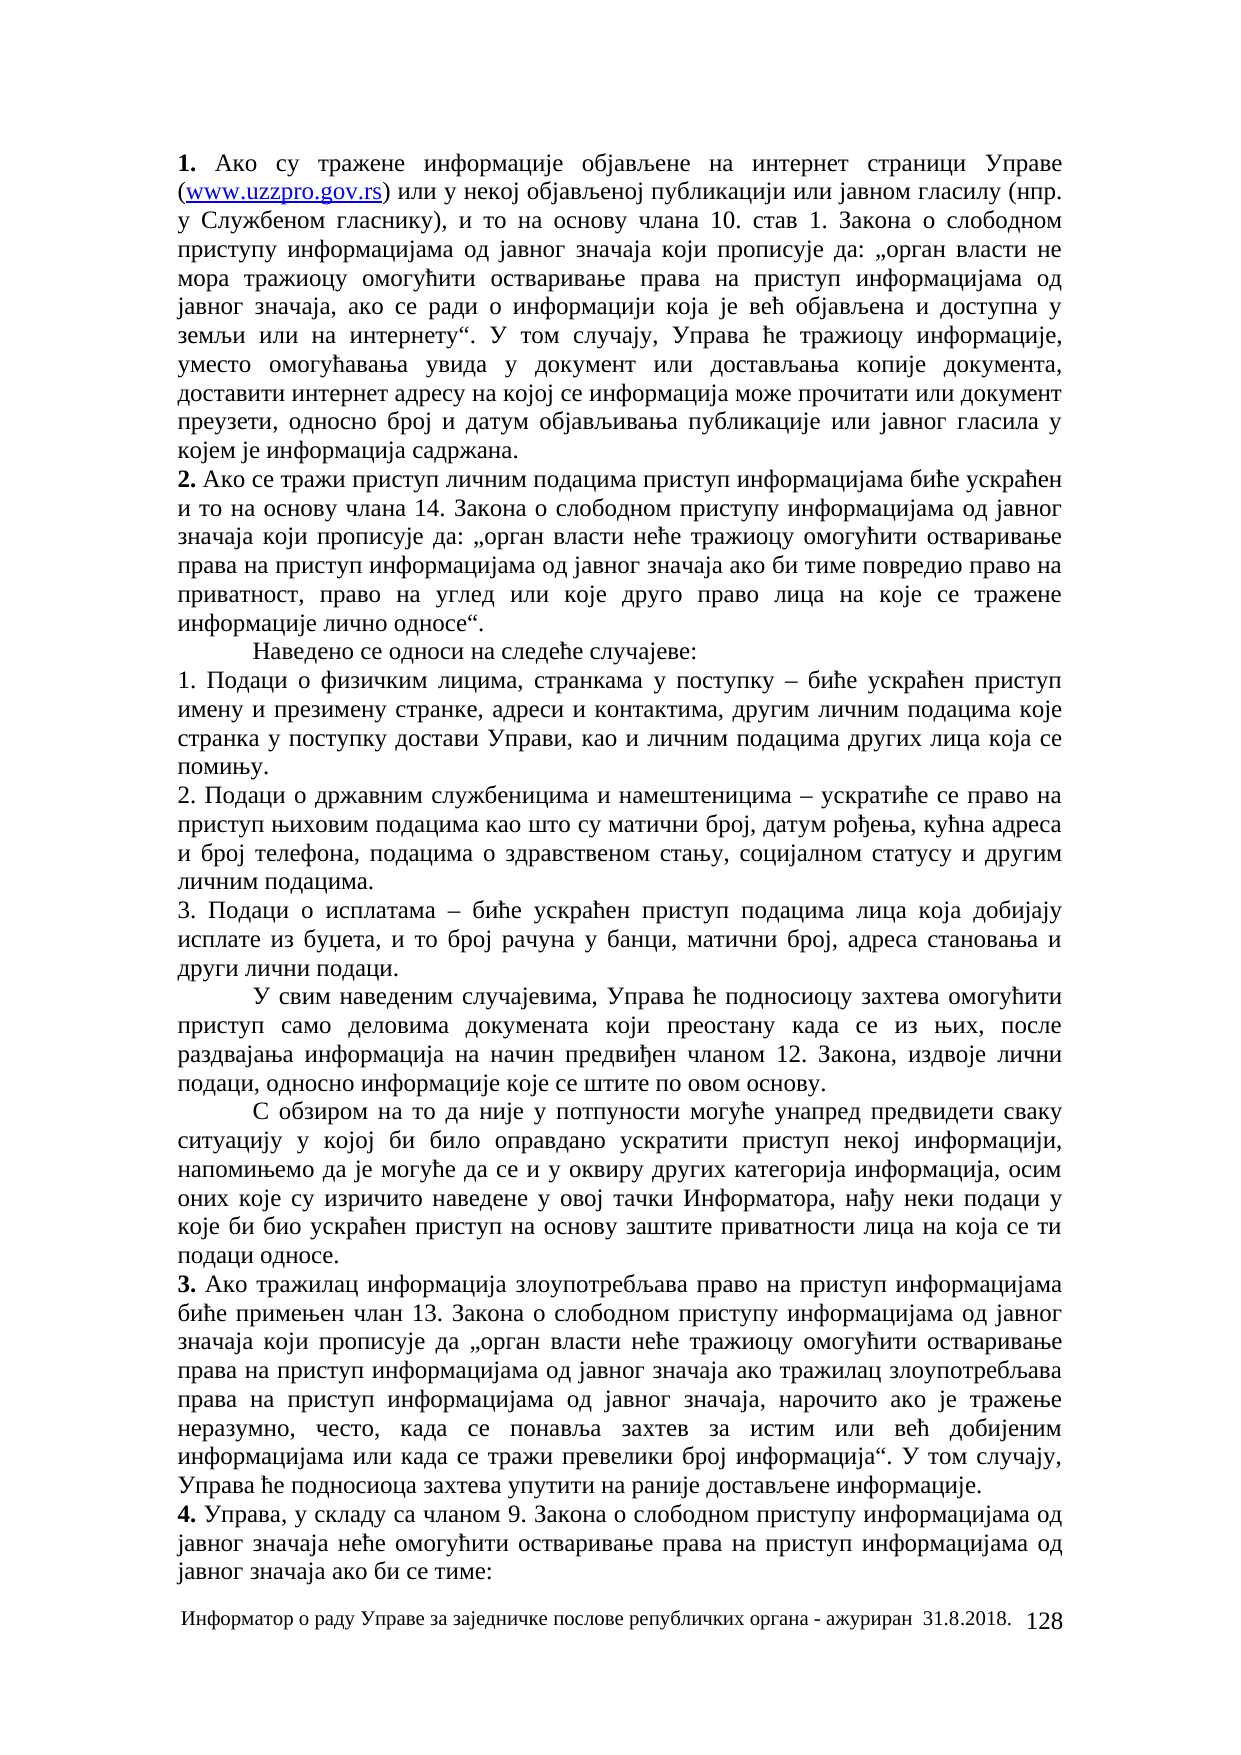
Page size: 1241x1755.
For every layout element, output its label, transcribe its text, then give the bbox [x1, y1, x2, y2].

text 1. Подаци о физичким лицима, странкама у поступку – биће ускраћен приступ имену и презимену странке, адреси и контактима, другим личним подацима које странка у поступку достави Управи, као и личним подацима других лица која се помињу. [177, 665, 1063, 780]
text 4. Управа, у складу са чланом 9. Закона о слободном приступу информацијама од јавног значаја неће омогућити остваривање права на приступ информацијама од јавног значаја ако би се тиме: [177, 1499, 1063, 1585]
text С обзиром на то да није у потпуности могуће унапред предвидети сваку ситуацију у којој би било оправдано ускратити приступ некој информацији, напомињемо да је могуће да се и у оквиру других категорија информација, осим оних које су изричито наведене у овој тачки Информатора, нађу неки подаци у које би био ускраћен приступ на основу заштите приватности лица на која се ти подаци односе. [177, 1096, 1063, 1269]
text 2. Подаци о државним службеницима и намештеницима – ускратиће се право на приступ њиховим подацима као што су матични број, датум рођења, кућна адреса и број телефона, подацима о здравственом стању, социјалном статусу и другим личним подацима. [177, 780, 1063, 895]
text Наведено се односи на следеће случајеве: [177, 636, 1063, 665]
text 2. Ако се тражи приступ личним подацима приступ информацијама биће ускраћен и то на основу члана 14. Закона о слободном приступу информацијама од јавног значаја који прописује да: „орган власти неће тражиоцу омогућити остваривање права на приступ информацијама од јавног значаја ако би тиме повредио право на приватност, право на углед или које друго право лица на које се тражене информације лично односе“. [177, 464, 1063, 636]
text 1. Ако су тражене информације објављене на интернет страници Управе (www.uzzpro.gov.rs) или у некој објављеној публикацији или јавном гласилу (нпр. у Службеном гласнику), и то на основу члана 10. став 1. Закона о слободном приступу информацијама од јавног значаја који прописује да: „орган власти не мора тражиоцу омогућити остваривање права на приступ информацијама од јавног значаја, ако се ради о информацији која је већ објављена и доступна у земљи или на интернету“. У том случају, Управа ће тражиоцу информације, уместо омогућавања увида у документ или достављања копије документа, доставити интернет адресу на којој се информација може прочитати или документ преузети, односно број и датум објављивања публикације или јавног гласила у којем је информација садржана. [177, 148, 1063, 464]
text 3. Подаци о исплатама – биће ускраћен приступ подацима лица која добијају исплате из буџета, и то број рачуна у банци, матични број, адреса становања и други лични подаци. [177, 895, 1063, 981]
text У свим наведеним случајевима, Управа ће подносиоцу захтева омогућити приступ само деловима докумената који преостану када се из њих, после раздвајања информација на начин предвиђен чланом 12. Закона, издвоје лични подаци, односно информације које се штите по овом основу. [177, 981, 1063, 1096]
text 3. Ако тражилац информација злоупотребљава право на приступ информацијама биће примењен члан 13. Закона о слободном приступу информацијама од јавног значаја који прописује да „орган власти неће тражиоцу омогућити остваривање права на приступ информацијама од јавног значаја ако тражилац злоупотребљава права на приступ информацијама од јавног значаја, нарочито ако је тражење неразумно, често, када се понавља захтев за истим или већ добијеним информацијама или када се тражи превелики број информација“. У том случају, Управа ће подносиоца захтева упутити на раније достављене информације. [177, 1269, 1063, 1499]
